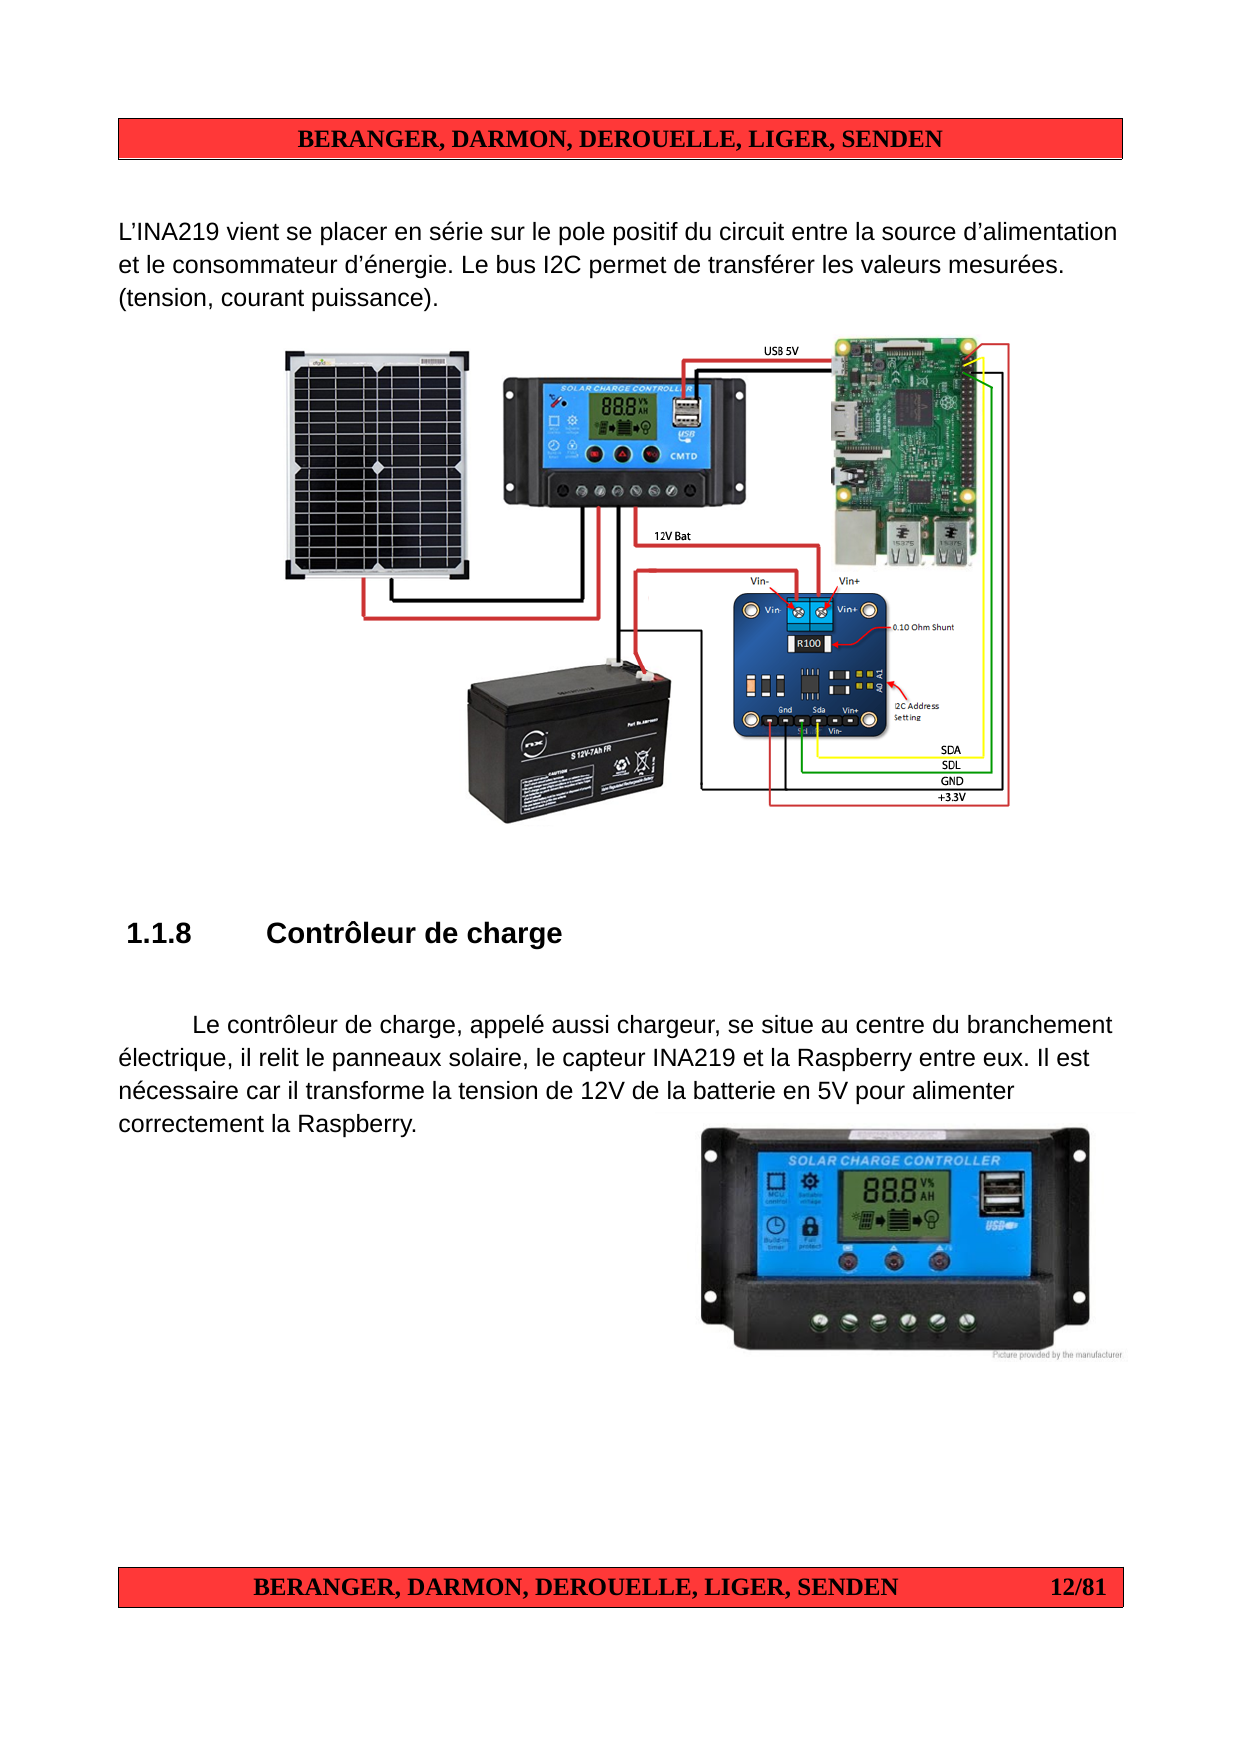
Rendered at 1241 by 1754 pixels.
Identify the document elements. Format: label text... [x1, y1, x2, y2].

text Le contrôleur de charge, appelé aussi chargeur, se situe au centre du branchement électrique, il relit le panneaux solaire, le capteur INA219 et la Raspberry entre eux. Il est nécessaire car il transforme la tension de 12V de la batterie en 5V pour alimenter correctement la Raspberry. [118, 1010, 1122, 1138]
text L’INA219 vient se placer en série sur le pole positif du circuit entre la source d’alimentation et le consommateur d’énergie. Le bus I2C permet de transférer les valeurs mesurées. (tension, courant puissance). [118, 217, 1122, 312]
subtitle Contrôleur de charge [118, 916, 1122, 950]
picture [655, 1112, 1136, 1362]
picture [257, 334, 1012, 831]
